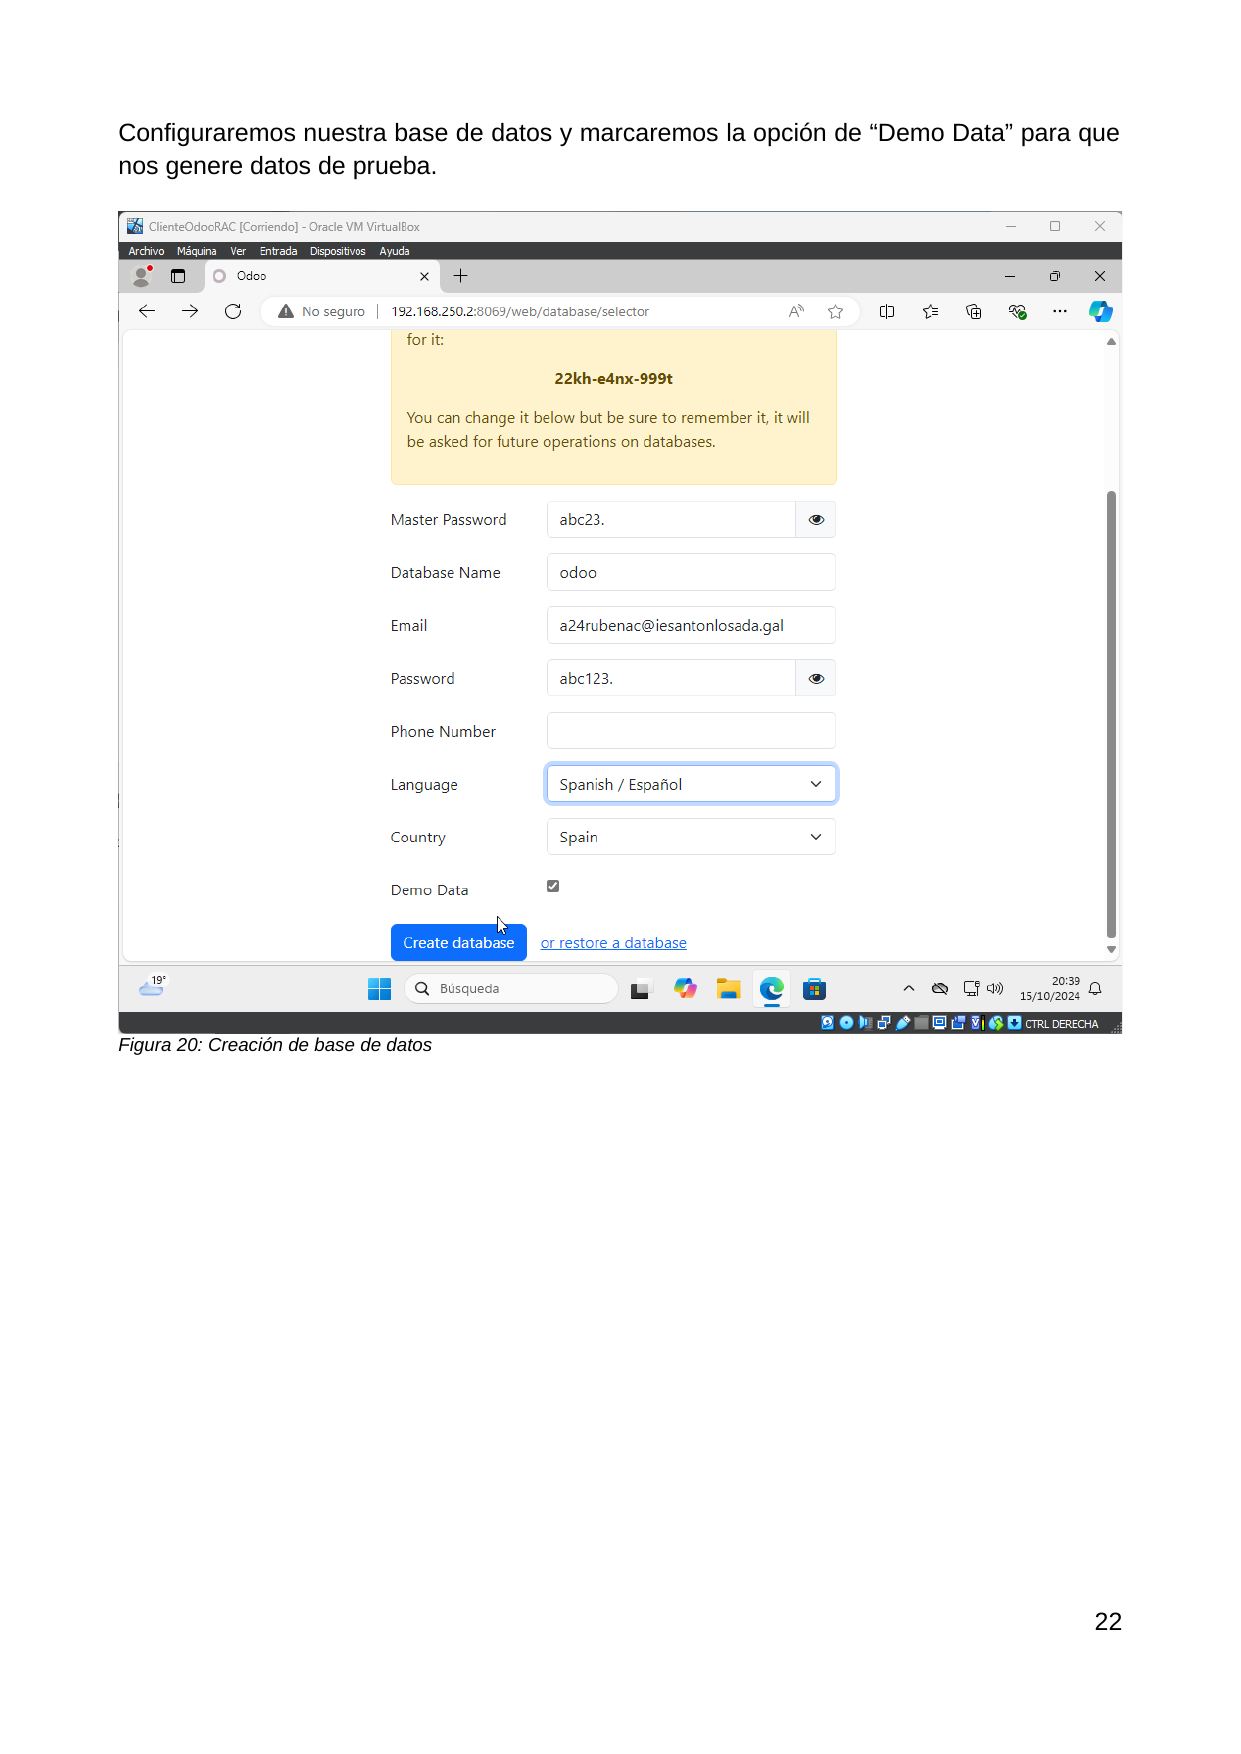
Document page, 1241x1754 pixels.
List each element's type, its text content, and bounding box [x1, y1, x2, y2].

text Configuraremos nuestra base de datos y marcaremos la opción de “Demo Data” para que nos genere datos de prueba. [118, 118, 1122, 180]
text Figura 20: Creación de base de datos [118, 1034, 1122, 1055]
picture [118, 211, 1123, 1034]
